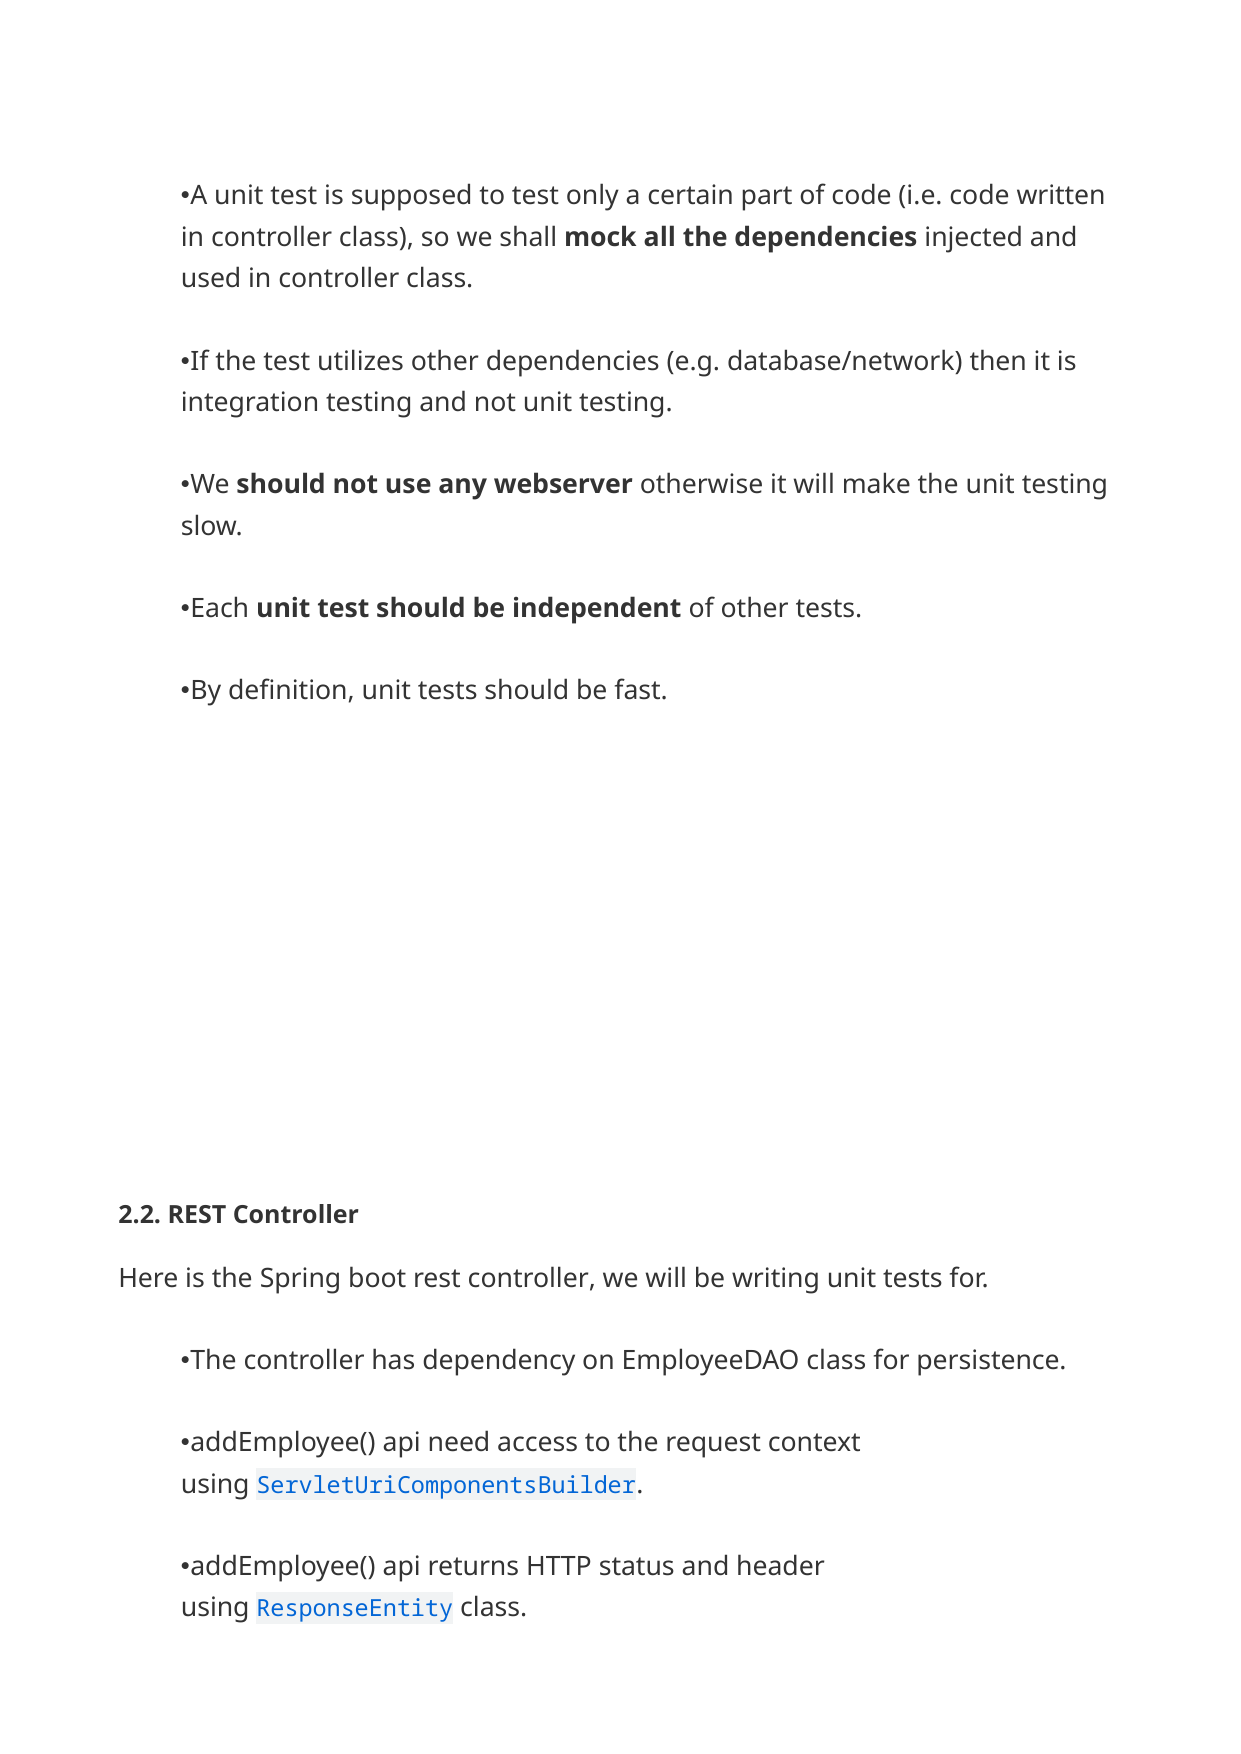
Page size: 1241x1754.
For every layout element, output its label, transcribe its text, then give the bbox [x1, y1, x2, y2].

list Each unit test should be independent of other tests. [118, 589, 1122, 625]
text Here is the Spring boot rest controller, we will be writing unit tests for. [118, 1259, 1122, 1295]
list By definition, unit tests should be fast. [118, 671, 1122, 707]
list If the test utilizes other dependencies (e.g. database/network) then it is integration testing and not unit testing. [118, 342, 1122, 419]
list addEmployee() api returns HTTP status and header using ResponseEntity class. [118, 1547, 1122, 1624]
list We should not use any webserver otherwise it will make the unit testing slow. [118, 465, 1122, 543]
list A unit test is supposed to test only a certain part of code (i.e. code written in controller class), so we shall mock all the dependencies injected and used in controller class. [118, 176, 1122, 296]
list The controller has dependency on EmployeeDAO class for persistence. [118, 1341, 1122, 1377]
subtitle 2.2. REST Controller [118, 1197, 1122, 1231]
list addEmployee() api need access to the request context using ServletUriComponentsBuilder. [118, 1423, 1122, 1501]
